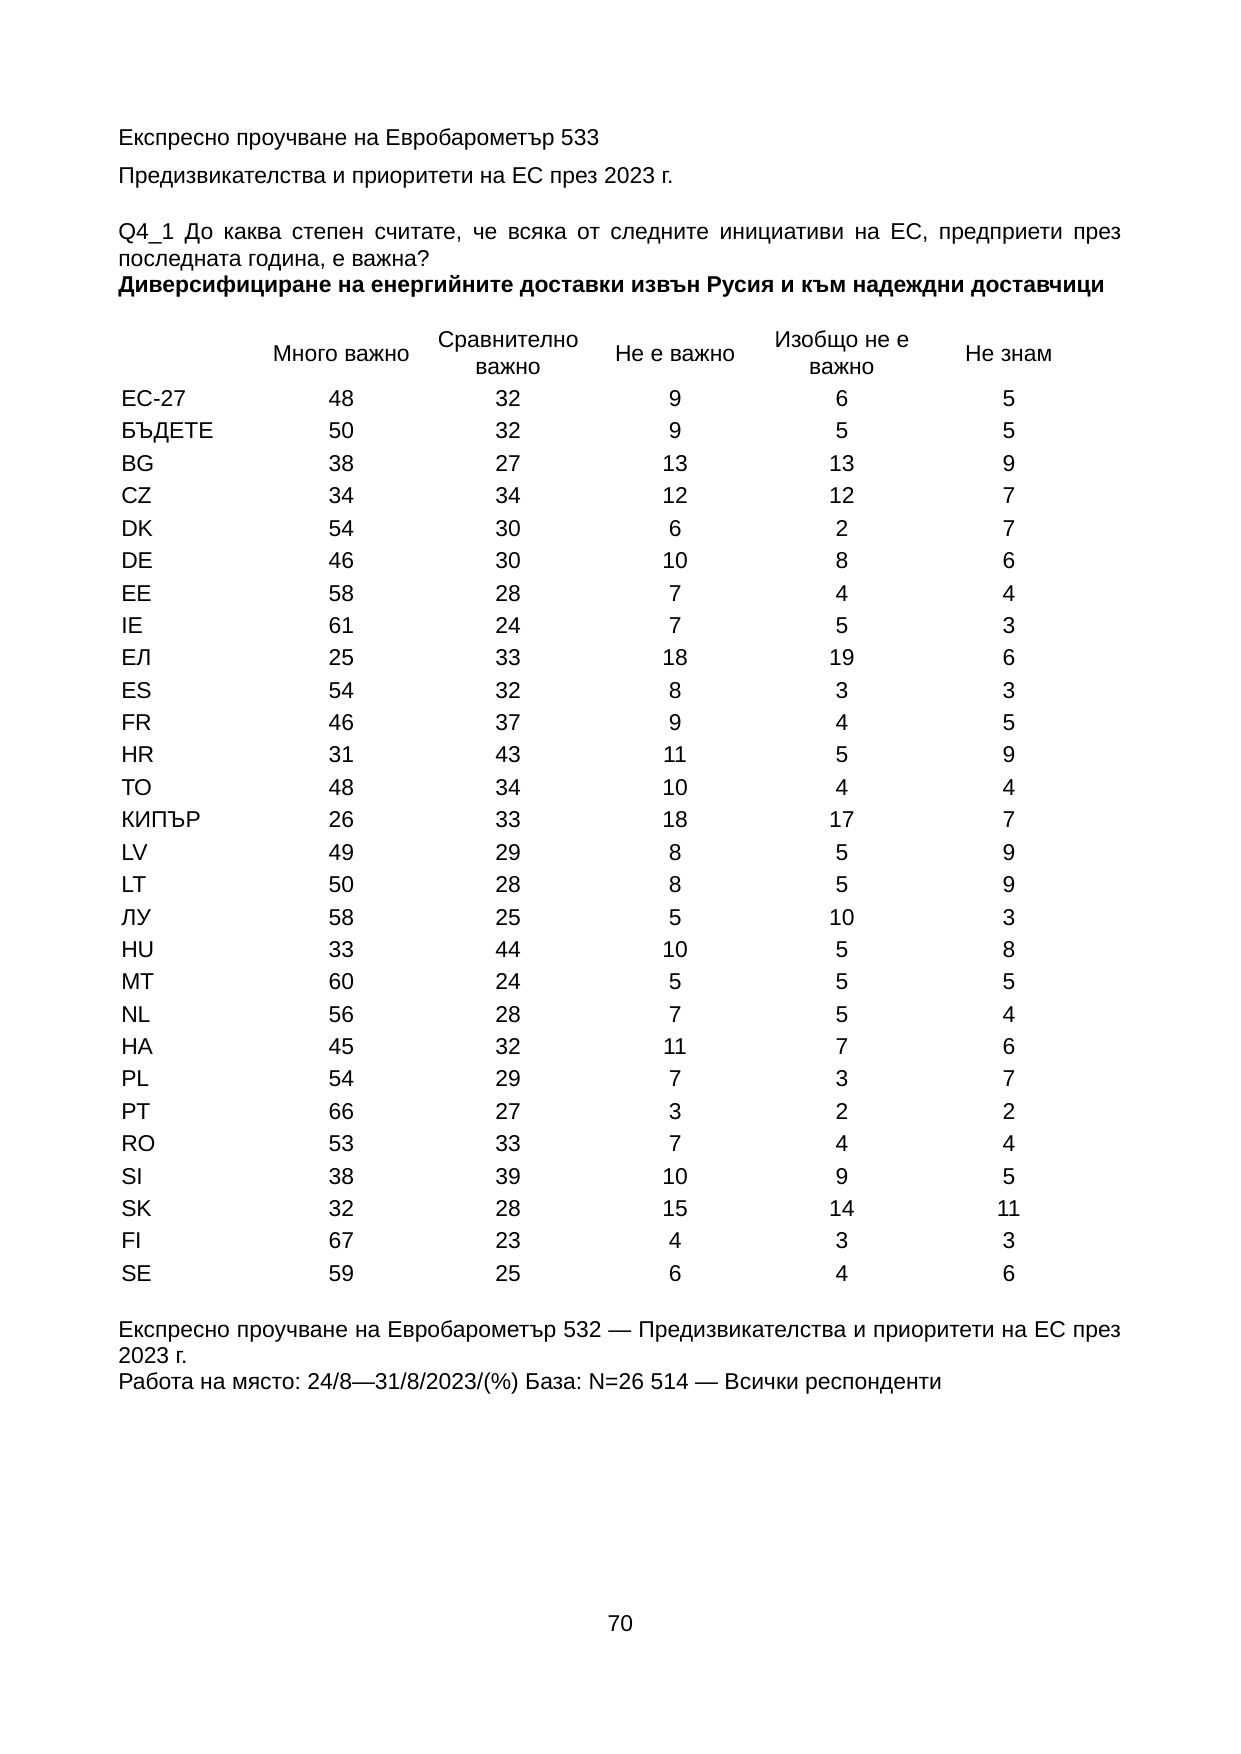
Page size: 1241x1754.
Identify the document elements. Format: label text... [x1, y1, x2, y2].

table_header Много важно [258, 324, 424, 382]
table_cell 67 [258, 1224, 424, 1257]
table_cell 60 [258, 965, 424, 998]
table_cell 25 [258, 641, 424, 674]
table_cell 50 [258, 415, 424, 447]
table_cell 10 [591, 544, 758, 576]
table_cell 45 [258, 1030, 424, 1062]
table_header Изобщо не е важно [758, 324, 925, 382]
table_cell 24 [425, 609, 591, 641]
table_cell 49 [258, 836, 424, 868]
table_cell 54 [258, 1063, 424, 1095]
table_cell 26 [258, 803, 424, 836]
table_cell 15 [591, 1192, 758, 1224]
table_cell 33 [425, 641, 591, 674]
table_cell 5 [758, 739, 925, 771]
table_cell LT [118, 868, 258, 900]
table_cell 9 [591, 382, 758, 414]
table_cell 29 [425, 1063, 591, 1095]
table_cell 3 [925, 1224, 1092, 1257]
table_cell 4 [925, 576, 1092, 609]
table_cell 27 [425, 447, 591, 479]
table_cell 8 [591, 868, 758, 900]
table_cell NL [118, 998, 258, 1030]
table_cell 7 [925, 479, 1092, 512]
table_cell 32 [425, 1030, 591, 1062]
table_cell ТО [118, 771, 258, 803]
table_cell БЪДЕТЕ [118, 415, 258, 447]
table_cell 54 [258, 512, 424, 544]
table_cell 12 [591, 479, 758, 512]
table_cell 7 [925, 512, 1092, 544]
table_cell 10 [591, 933, 758, 965]
table_cell 53 [258, 1127, 424, 1159]
table_cell 56 [258, 998, 424, 1030]
table_cell 28 [425, 576, 591, 609]
table_cell 30 [425, 544, 591, 576]
table_cell CZ [118, 479, 258, 512]
table_cell 6 [591, 1257, 758, 1289]
table_cell 2 [758, 1095, 925, 1127]
table_cell 33 [425, 803, 591, 836]
table_cell 5 [758, 415, 925, 447]
table_cell 7 [925, 803, 1092, 836]
table_cell 8 [758, 544, 925, 576]
table_cell 4 [758, 576, 925, 609]
table_cell 4 [758, 771, 925, 803]
table_cell FR [118, 706, 258, 738]
text Диверсифициране на енергийните доставки извън Русия и към надеждни доставчици [118, 271, 1122, 297]
table_cell 37 [425, 706, 591, 738]
table_cell 44 [425, 933, 591, 965]
table_cell 5 [758, 933, 925, 965]
table_cell 3 [758, 674, 925, 706]
table_cell 48 [258, 771, 424, 803]
table_cell 6 [758, 382, 925, 414]
table_cell 8 [591, 836, 758, 868]
table_cell FI [118, 1224, 258, 1257]
table_cell 24 [425, 965, 591, 998]
table_cell EE [118, 576, 258, 609]
table_cell 5 [758, 998, 925, 1030]
table_cell 7 [591, 1063, 758, 1095]
table_cell 28 [425, 998, 591, 1030]
table_cell 46 [258, 706, 424, 738]
table_cell 28 [425, 868, 591, 900]
table_cell 54 [258, 674, 424, 706]
table_cell 33 [258, 933, 424, 965]
table_cell 32 [425, 415, 591, 447]
table_cell 46 [258, 544, 424, 576]
table_cell 4 [925, 998, 1092, 1030]
table_cell 58 [258, 900, 424, 933]
table_cell 6 [925, 1257, 1092, 1289]
table_cell 18 [591, 803, 758, 836]
table_cell 59 [258, 1257, 424, 1289]
table_cell 4 [758, 1127, 925, 1159]
table_cell 58 [258, 576, 424, 609]
table_cell 66 [258, 1095, 424, 1127]
table_cell MT [118, 965, 258, 998]
table_cell 19 [758, 641, 925, 674]
table_cell 9 [591, 706, 758, 738]
table_cell 30 [425, 512, 591, 544]
table_cell 38 [258, 447, 424, 479]
table_cell НА [118, 1030, 258, 1062]
table_cell 31 [258, 739, 424, 771]
table_cell PT [118, 1095, 258, 1127]
table_cell 3 [925, 609, 1092, 641]
table_cell HR [118, 739, 258, 771]
table_cell 25 [425, 1257, 591, 1289]
table_cell 13 [758, 447, 925, 479]
table_cell 38 [258, 1160, 424, 1192]
table_cell 33 [425, 1127, 591, 1159]
table_header Не знам [925, 324, 1092, 382]
table_cell HU [118, 933, 258, 965]
table_cell 2 [925, 1095, 1092, 1127]
table_cell 5 [758, 609, 925, 641]
table_cell ЕЛ [118, 641, 258, 674]
table_cell 39 [425, 1160, 591, 1192]
table_cell 5 [925, 1160, 1092, 1192]
table_cell 10 [591, 1160, 758, 1192]
table_cell ЕС-27 [118, 382, 258, 414]
table_cell DK [118, 512, 258, 544]
table_cell 34 [425, 771, 591, 803]
table_cell 9 [925, 739, 1092, 771]
table_cell 10 [758, 900, 925, 933]
table_cell 5 [591, 900, 758, 933]
table_cell 29 [425, 836, 591, 868]
table_cell 6 [925, 544, 1092, 576]
table_cell 6 [925, 641, 1092, 674]
table_cell ЛУ [118, 900, 258, 933]
table_cell 32 [425, 382, 591, 414]
table_cell 3 [758, 1063, 925, 1095]
table_cell 7 [591, 998, 758, 1030]
table_cell 3 [925, 674, 1092, 706]
table_cell 9 [925, 836, 1092, 868]
table_cell 34 [258, 479, 424, 512]
table_cell 61 [258, 609, 424, 641]
table_cell 2 [758, 512, 925, 544]
table_cell 11 [591, 739, 758, 771]
table_cell PL [118, 1063, 258, 1095]
table_cell 4 [925, 1127, 1092, 1159]
table_cell 7 [591, 1127, 758, 1159]
table_cell 7 [591, 576, 758, 609]
table_cell 8 [591, 674, 758, 706]
table_cell 9 [758, 1160, 925, 1192]
table_cell 17 [758, 803, 925, 836]
table_cell SK [118, 1192, 258, 1224]
table_cell 4 [591, 1224, 758, 1257]
table_cell 11 [591, 1030, 758, 1062]
table_cell 27 [425, 1095, 591, 1127]
table_cell 6 [925, 1030, 1092, 1062]
table_cell 12 [758, 479, 925, 512]
table_cell 3 [758, 1224, 925, 1257]
table_header Сравнително важно [425, 324, 591, 382]
table_cell 28 [425, 1192, 591, 1224]
table_cell 43 [425, 739, 591, 771]
table_cell 23 [425, 1224, 591, 1257]
table_cell LV [118, 836, 258, 868]
table_cell 34 [425, 479, 591, 512]
table_cell 5 [925, 965, 1092, 998]
table_cell 18 [591, 641, 758, 674]
table_cell 48 [258, 382, 424, 414]
table_cell IE [118, 609, 258, 641]
table_cell 9 [591, 415, 758, 447]
text Работа на място: 24/8—31/8/2023/(%) База: N=26 514 — Всички респонденти [118, 1368, 1122, 1394]
table_cell 25 [425, 900, 591, 933]
table_header Не е важно [591, 324, 758, 382]
table_cell 11 [925, 1192, 1092, 1224]
table_cell 5 [758, 868, 925, 900]
table_cell 14 [758, 1192, 925, 1224]
table_header [118, 324, 258, 382]
table_cell 3 [591, 1095, 758, 1127]
table_cell 10 [591, 771, 758, 803]
table_cell 4 [758, 1257, 925, 1289]
table_cell 4 [925, 771, 1092, 803]
table_cell 4 [758, 706, 925, 738]
table_cell 5 [925, 382, 1092, 414]
table_cell 13 [591, 447, 758, 479]
table_cell 5 [758, 965, 925, 998]
table_cell КИПЪР [118, 803, 258, 836]
text Експресно проучване на Евробарометър 532 — Предизвикателства и приоритети на ЕС през 2023 г. [118, 1316, 1122, 1368]
table_cell 32 [258, 1192, 424, 1224]
table_cell SE [118, 1257, 258, 1289]
table_cell 6 [591, 512, 758, 544]
table_cell 9 [925, 868, 1092, 900]
table_cell DE [118, 544, 258, 576]
table_cell SI [118, 1160, 258, 1192]
text Q4_1 До каква степен считате, че всяка от следните инициативи на ЕС, предприети през последната година, е важна? [118, 218, 1122, 271]
table_cell 5 [925, 706, 1092, 738]
table_cell 5 [758, 836, 925, 868]
table_cell BG [118, 447, 258, 479]
table_cell 8 [925, 933, 1092, 965]
table_cell 5 [591, 965, 758, 998]
table_cell 50 [258, 868, 424, 900]
table_cell 9 [925, 447, 1092, 479]
table_cell RO [118, 1127, 258, 1159]
table_cell 5 [925, 415, 1092, 447]
table_cell 7 [925, 1063, 1092, 1095]
table_cell 32 [425, 674, 591, 706]
table_cell 7 [591, 609, 758, 641]
table_cell ES [118, 674, 258, 706]
table_cell 3 [925, 900, 1092, 933]
table_cell 7 [758, 1030, 925, 1062]
